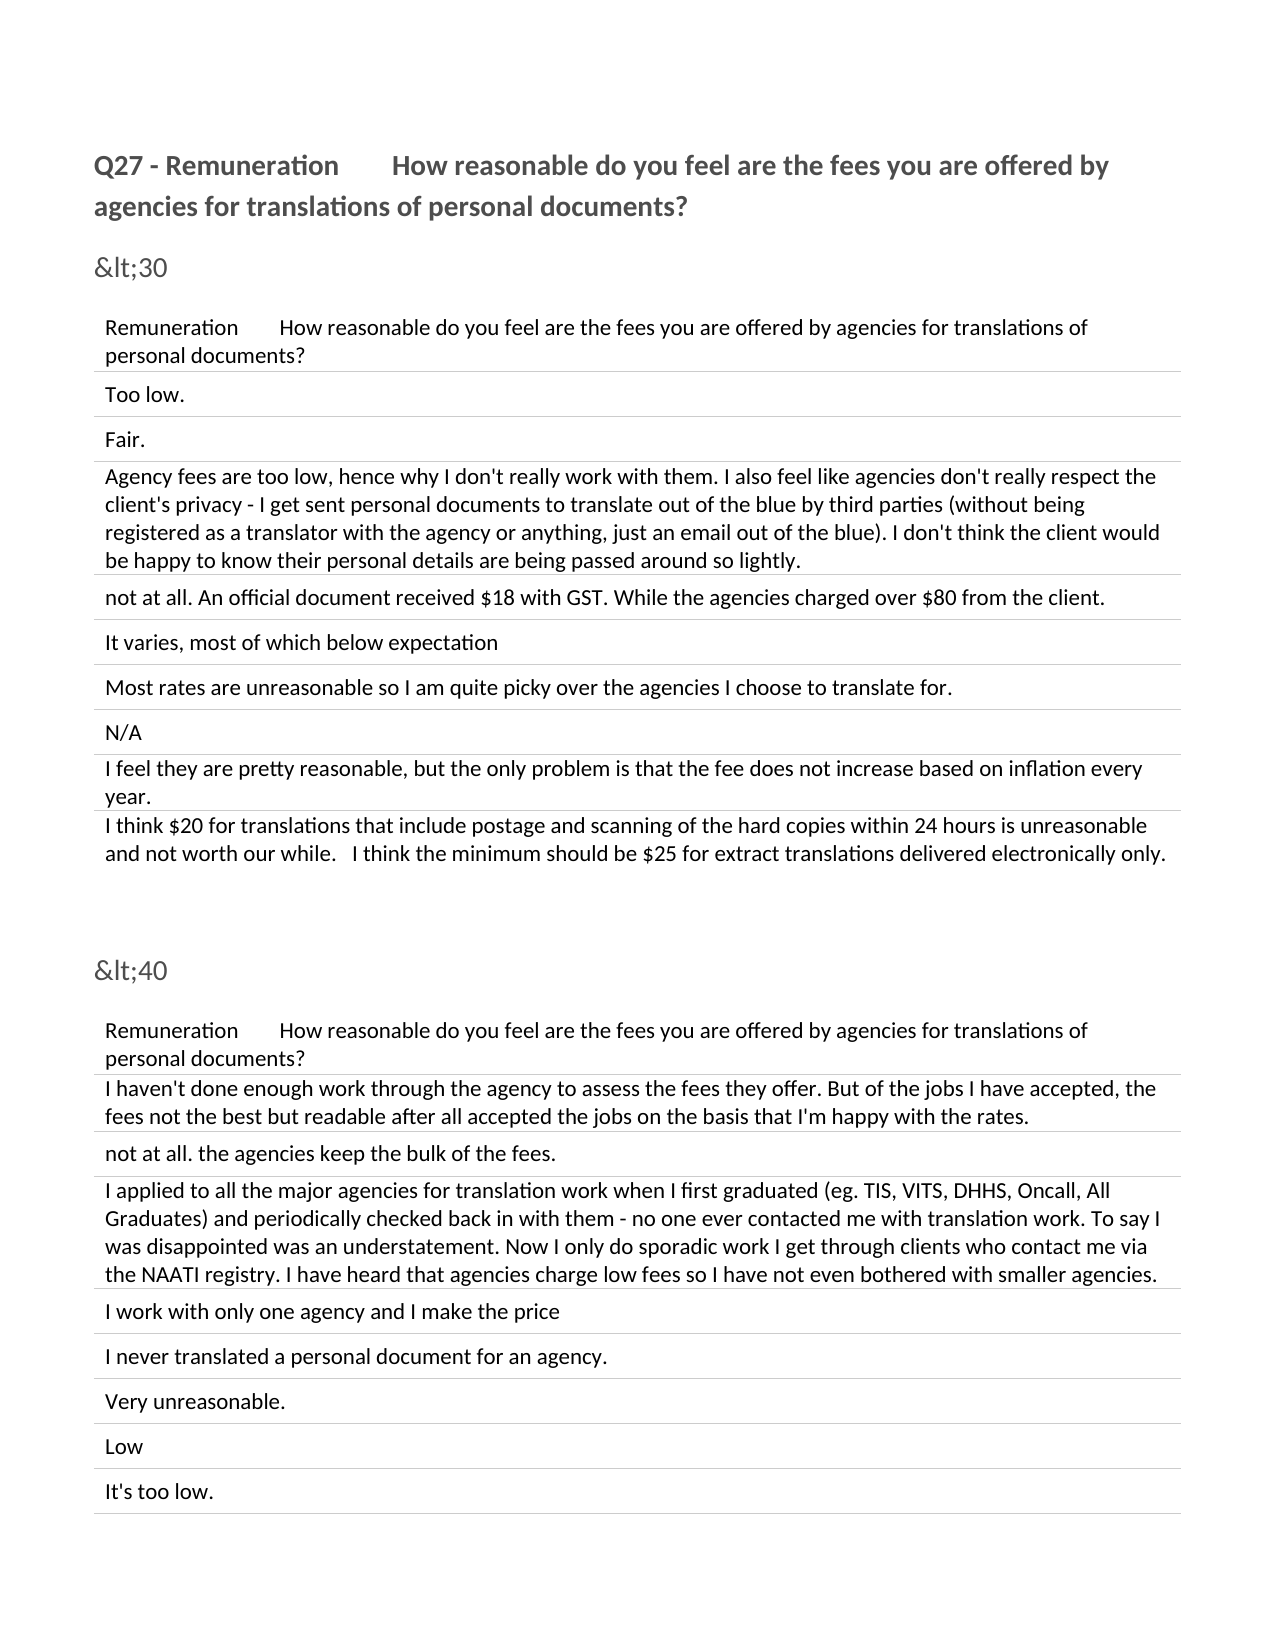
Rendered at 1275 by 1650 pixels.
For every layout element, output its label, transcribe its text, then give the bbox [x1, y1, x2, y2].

text Q27 - Remuneration How reasonable do you feel are the fees you are offered by agencies for translations of personal documents? [94, 147, 1181, 223]
text &lt;30 [94, 249, 1181, 285]
table_cell Most rates are unreasonable so I am quite picky over the agencies I choose to translate for. [94, 665, 1181, 709]
table_cell Agency fees are too low, hence why I don't really work with them. I also feel like agencies don't really respect the client's privacy - I get sent personal documents to translate out of the blue by third parties (without being registered as a translator with the agency or anything, just an email out of the blue). I don't think the client would be happy to know their personal details are being passed around so lightly. [94, 462, 1181, 574]
table_cell I feel they are pretty reasonable, but the only problem is that the fee does not increase based on inflation every year. [94, 755, 1181, 810]
table_header Remuneration How reasonable do you feel are the fees you are offered by agencies for translations of personal documents? [94, 311, 1181, 371]
text &lt;40 [94, 952, 1181, 988]
table_cell not at all. An official document received $18 with GST. While the agencies charged over $80 from the client. [94, 575, 1181, 619]
table_cell It varies, most of which below expectation [94, 620, 1181, 664]
table_cell I applied to all the major agencies for translation work when I first graduated (eg. TIS, VITS, DHHS, Oncall, All Graduates) and periodically checked back in with them - no one ever contacted me with translation work. To say I was disappointed was an understatement. Now I only do sporadic work I get through clients who contact me via the NAATI registry. I have heard that agencies charge low fees so I have not even bothered with smaller agencies. [94, 1177, 1181, 1288]
table_header Remuneration How reasonable do you feel are the fees you are offered by agencies for translations of personal documents? [94, 1014, 1181, 1074]
table_cell I think $20 for translations that include postage and scanning of the hard copies within 24 hours is unreasonable and not worth our while. I think the minimum should be $25 for extract translations delivered electronically only. [94, 811, 1181, 867]
table_cell I work with only one agency and I make the price [94, 1289, 1181, 1333]
table_cell Low [94, 1424, 1181, 1468]
table_cell I haven't done enough work through the agency to assess the fees they offer. But of the jobs I have accepted, the fees not the best but readable after all accepted the jobs on the basis that I'm happy with the rates. [94, 1075, 1181, 1131]
table_cell not at all. the agencies keep the bulk of the fees. [94, 1132, 1181, 1176]
table_cell N/A [94, 710, 1181, 754]
table_cell Fair. [94, 417, 1181, 461]
table_cell I never translated a personal document for an agency. [94, 1334, 1181, 1378]
table_cell Very unreasonable. [94, 1379, 1181, 1423]
table_cell Too low. [94, 372, 1181, 416]
table_cell It's too low. [94, 1469, 1181, 1513]
